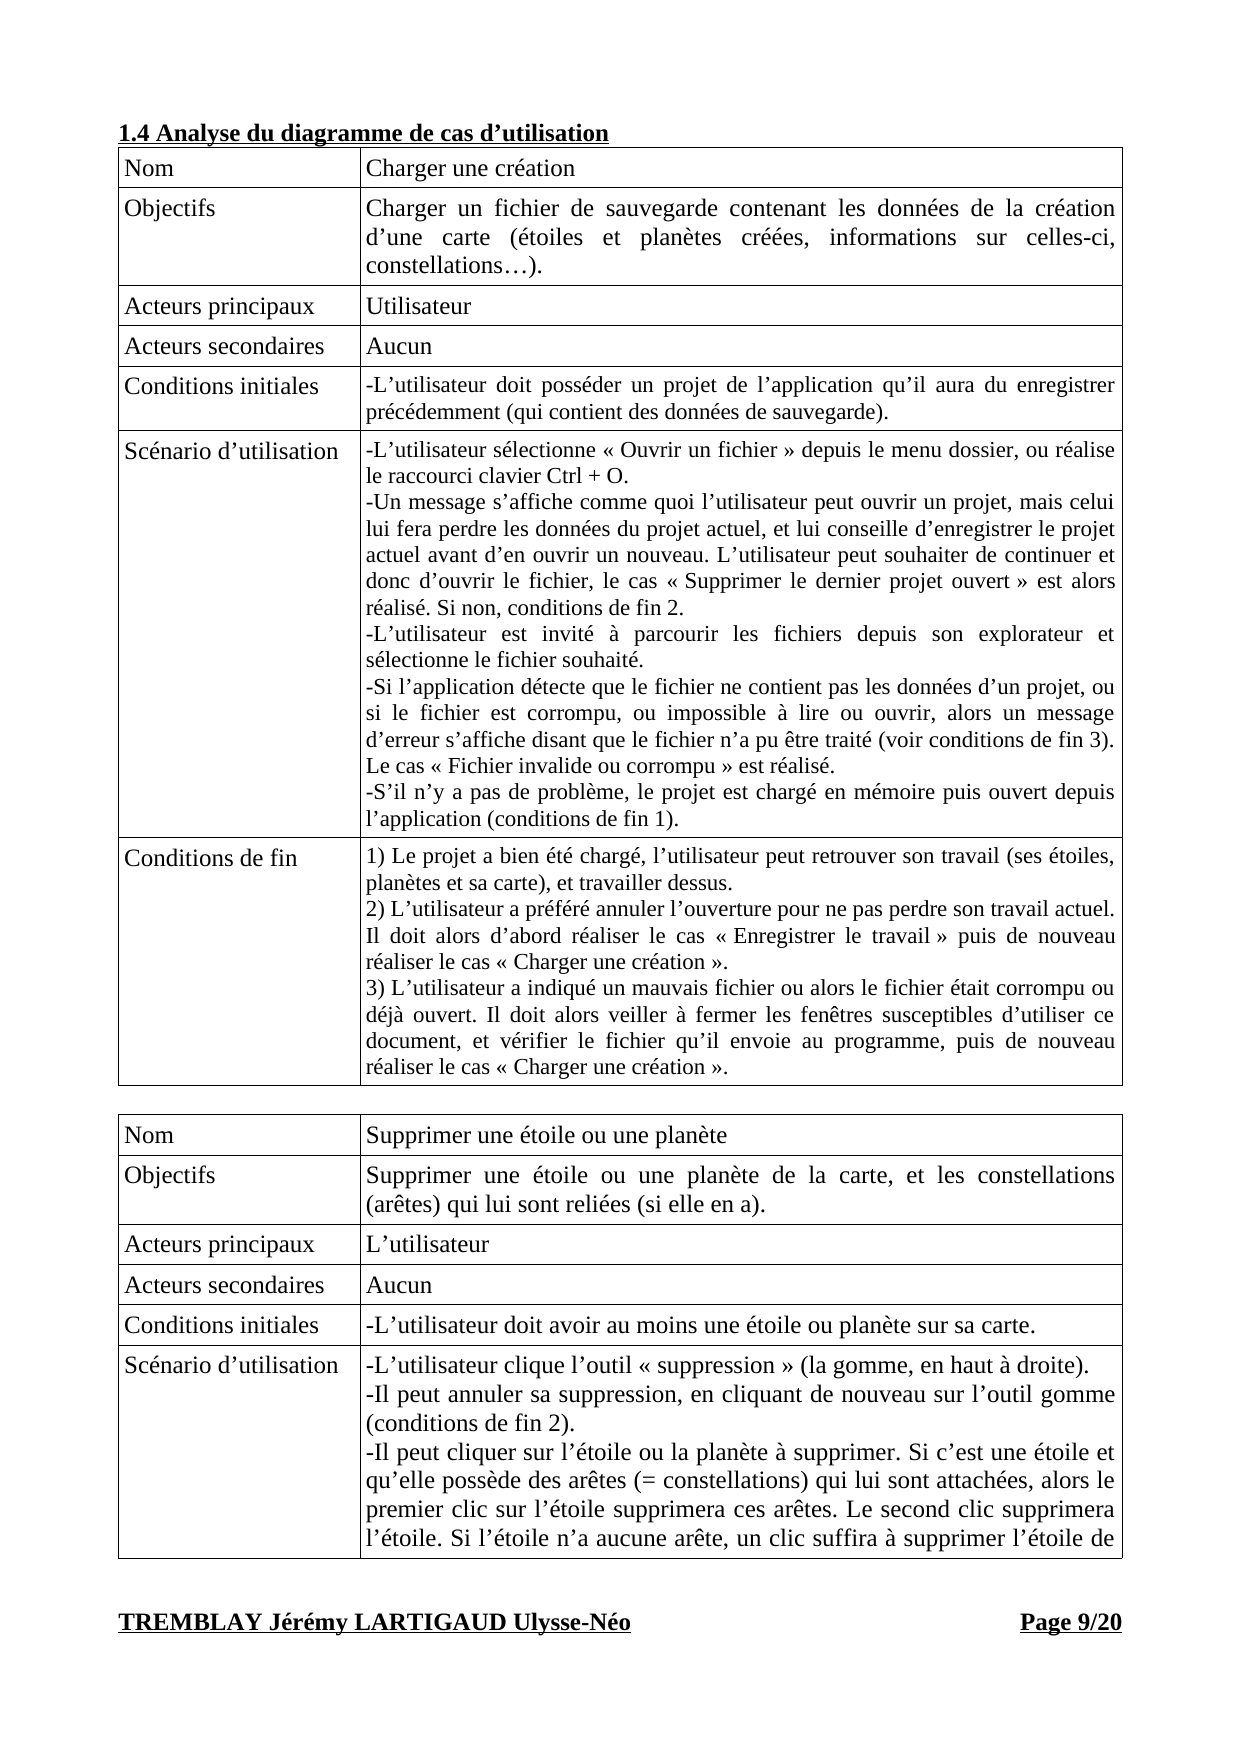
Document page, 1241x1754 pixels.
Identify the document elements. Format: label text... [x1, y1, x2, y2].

table_cell Objectifs [119, 188, 360, 285]
table_cell -L’utilisateur doit avoir au moins une étoile ou planète sur sa carte. [361, 1305, 1122, 1345]
table_header Charger une création [361, 148, 1122, 187]
table_cell Conditions de fin [119, 838, 360, 1085]
table_cell 1) Le projet a bien été chargé, l’utilisateur peut retrouver son travail (ses étoiles, planètes et sa carte), et travailler dessus. 2) L’utilisateur a préféré annuler l’ouverture pour ne pas perdre son travail actuel. Il doit alors d’abord réaliser le cas « Enregistrer le travail » puis de nouveau réaliser le cas « Charger une création ». 3) L’utilisateur a indiqué un mauvais fichier ou alors le fichier était corrompu ou déjà ouvert. Il doit alors veiller à fermer les fenêtres susceptibles d’utiliser ce document, et vérifier le fichier qu’il envoie au programme, puis de nouveau réaliser le cas « Charger une création ». [361, 838, 1122, 1085]
table_header Nom [119, 148, 360, 187]
text 1.4 Analyse du diagramme de cas d’utilisation [118, 118, 1122, 147]
table_cell Utilisateur [361, 286, 1122, 325]
table_cell Acteurs principaux [119, 286, 360, 325]
table_cell -L’utilisateur doit posséder un projet de l’application qu’il aura du enregistrer précédemment (qui contient des données de sauvegarde). [361, 367, 1122, 430]
table_header Nom [119, 1115, 360, 1155]
table_cell -L’utilisateur clique l’outil « suppression » (la gomme, en haut à droite). -Il peut annuler sa suppression, en cliquant de nouveau sur l’outil gomme (conditions de fin 2). -Il peut cliquer sur l’étoile ou la planète à supprimer. Si c’est une étoile et qu’elle possède des arêtes (= constellations) qui lui sont attachées, alors le premier clic sur l’étoile supprimera ces arêtes. Le second clic supprimera l’étoile. Si l’étoile n’a aucune arête, un clic suffira à supprimer l’étoile de [361, 1346, 1122, 1558]
table_cell Conditions initiales [119, 367, 360, 430]
table_cell Acteurs secondaires [119, 1265, 360, 1304]
table_cell Charger un fichier de sauvegarde contenant les données de la création d’une carte (étoiles et planètes créées, informations sur celles-ci, constellations…). [361, 188, 1122, 285]
table_cell Acteurs principaux [119, 1225, 360, 1264]
table_cell Scénario d’utilisation [119, 1346, 360, 1558]
table_cell Aucun [361, 326, 1122, 366]
table_cell -L’utilisateur sélectionne « Ouvrir un fichier » depuis le menu dossier, ou réalise le raccourci clavier Ctrl + O. -Un message s’affiche comme quoi l’utilisateur peut ouvrir un projet, mais celui lui fera perdre les données du projet actuel, et lui conseille d’enregistrer le projet actuel avant d’en ouvrir un nouveau. L’utilisateur peut souhaiter de continuer et donc d’ouvrir le fichier, le cas « Supprimer le dernier projet ouvert » est alors réalisé. Si non, conditions de fin 2. -L’utilisateur est invité à parcourir les fichiers depuis son explorateur et sélectionne le fichier souhaité. -Si l’application détecte que le fichier ne contient pas les données d’un projet, ou si le fichier est corrompu, ou impossible à lire ou ouvrir, alors un message d’erreur s’affiche disant que le fichier n’a pu être traité (voir conditions de fin 3). Le cas « Fichier invalide ou corrompu » est réalisé. -S’il n’y a pas de problème, le projet est chargé en mémoire puis ouvert depuis l’application (conditions de fin 1). [361, 431, 1122, 837]
table_cell Supprimer une étoile ou une planète de la carte, et les constellations (arêtes) qui lui sont reliées (si elle en a). [361, 1156, 1122, 1224]
table_cell L’utilisateur [361, 1225, 1122, 1264]
table_cell Conditions initiales [119, 1305, 360, 1345]
table_cell Objectifs [119, 1156, 360, 1224]
table_cell Scénario d’utilisation [119, 431, 360, 837]
table_cell Aucun [361, 1265, 1122, 1304]
table_header Supprimer une étoile ou une planète [361, 1115, 1122, 1155]
table_cell Acteurs secondaires [119, 326, 360, 366]
